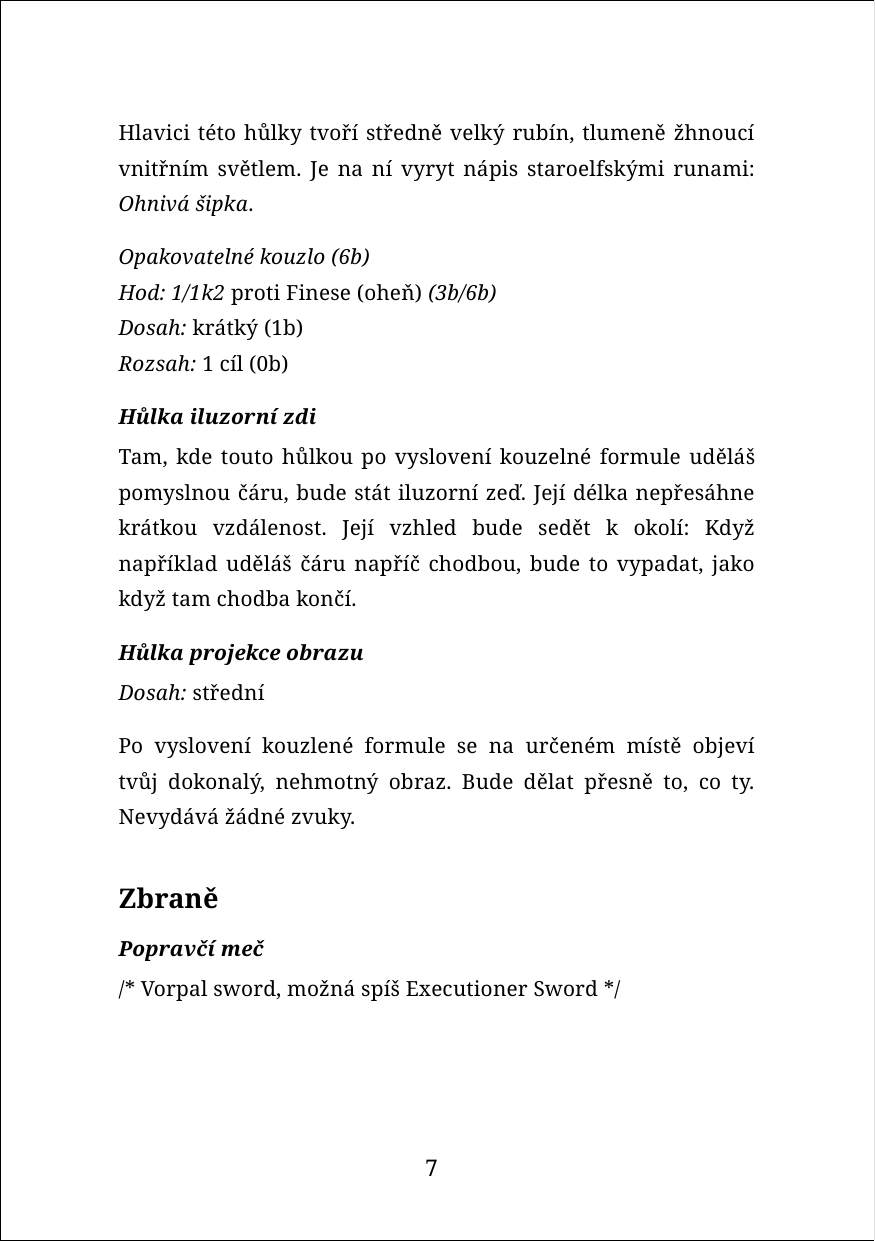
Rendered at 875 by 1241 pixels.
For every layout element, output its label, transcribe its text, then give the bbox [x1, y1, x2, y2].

text Tam, kde touto hůlkou po vyslovení kouzelné formule uděláš pomyslnou čáru, bude stát iluzorní zeď. Její délka nepřesáhne krátkou vzdálenost. Její vzhled bude sedět k okolí: Když například uděláš čáru napříč chodbou, bude to vypadat, jako když tam chodba končí. [118, 442, 756, 613]
text /* Vorpal sword, možná spíš Executioner Sword */ [118, 974, 756, 1002]
text Po vyslovení kouzlené formule se na určeném místě objeví tvůj dokonalý, nehmotný obraz. Bude dělat přesně to, co ty. Nevydává žádné zvuky. [118, 731, 756, 831]
text Opakovatelné kouzlo (6b) Hod: 1/1k2 proti Finese (oheň) (3b/6b) Dosah: krátký (1b) Rozsah: 1 cíl (0b) [118, 242, 756, 377]
subtitle Hůlka iluzorní zdi [118, 402, 756, 431]
text Hlavici této hůlky tvoří středně velký rubín, tlumeně žhnoucí vnitřním světlem. Je na ní vyryt nápis staroelfskými runami: Ohnivá šipka. [118, 118, 756, 218]
subtitle Hůlka projekce obrazu [118, 638, 756, 666]
text Dosah: střední [118, 678, 756, 706]
subtitle Zbraně [118, 879, 756, 916]
subtitle Popravčí meč [118, 934, 756, 962]
